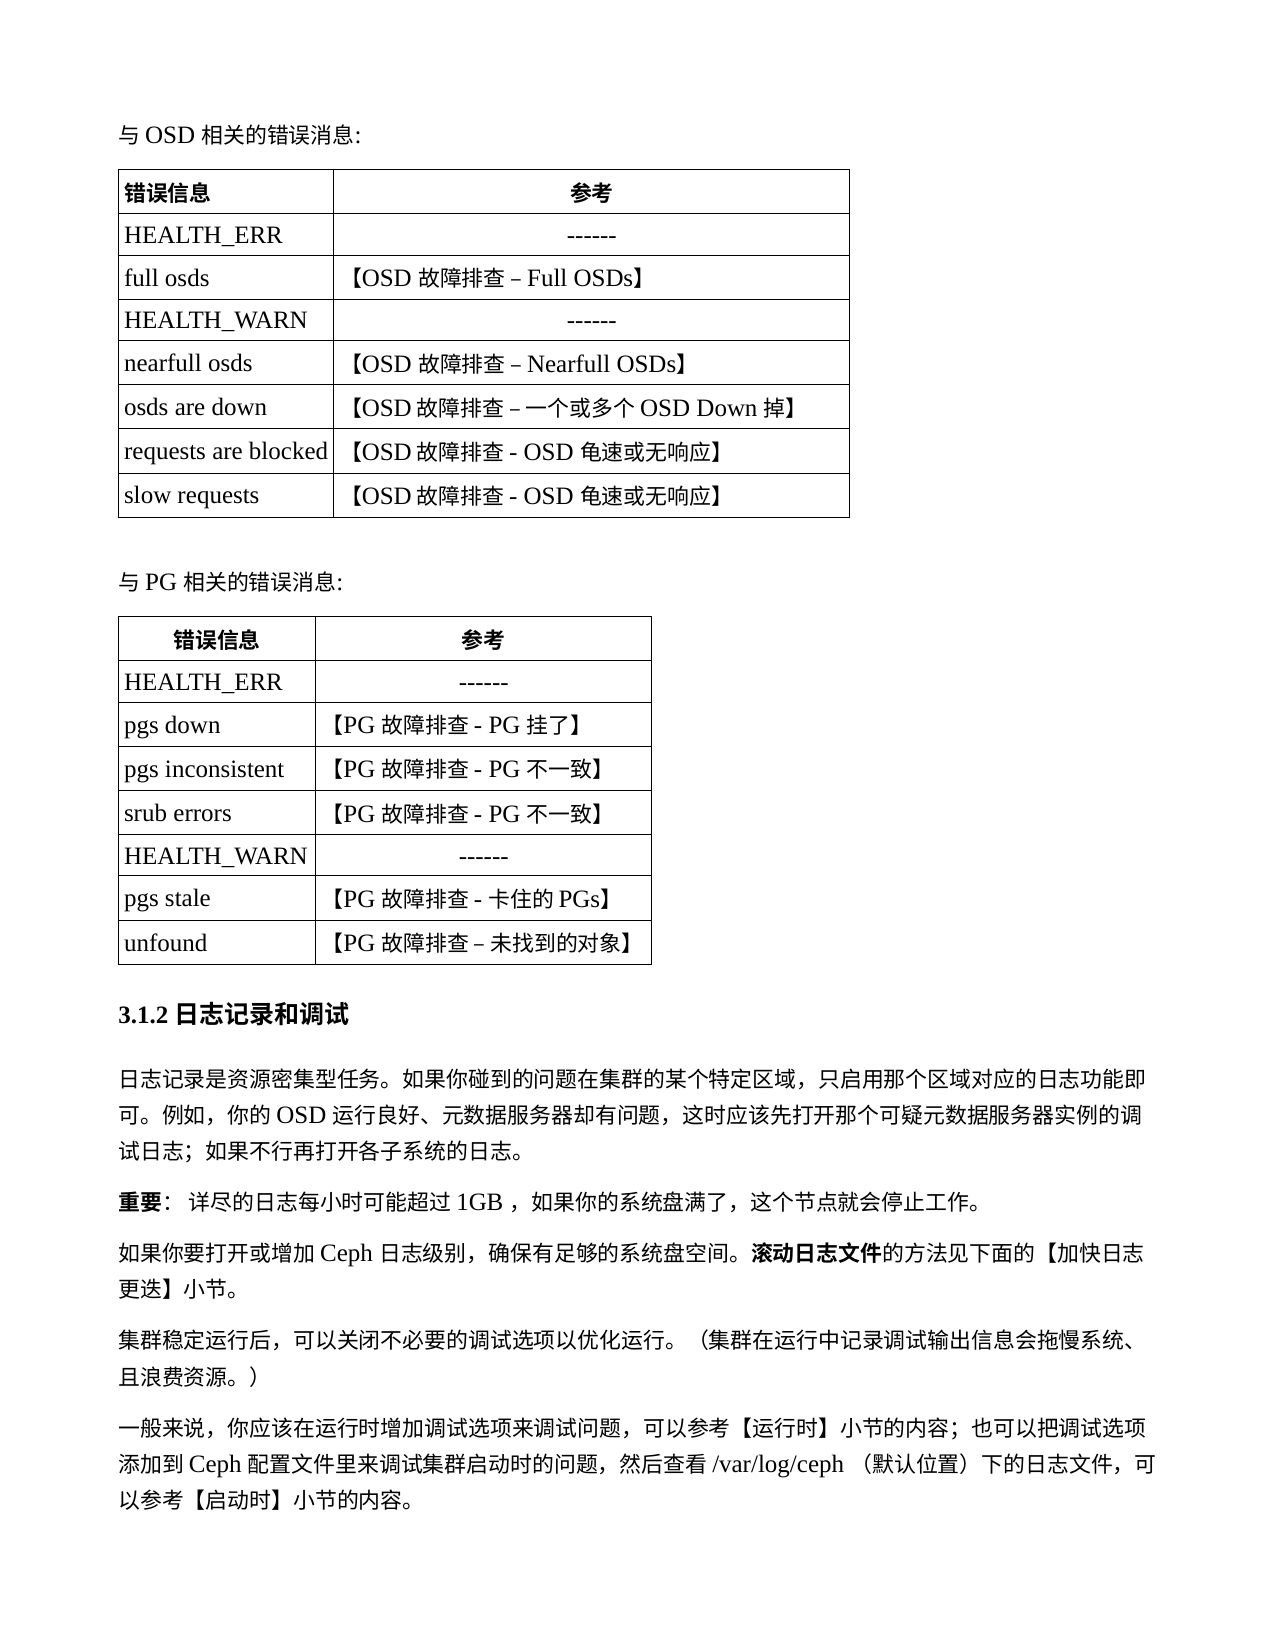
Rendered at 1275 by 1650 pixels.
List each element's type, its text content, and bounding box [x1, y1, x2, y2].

table_cell HEALTH_WARN [119, 835, 315, 875]
table_cell nearfull osds [119, 341, 333, 384]
table_header 参考 [334, 170, 849, 213]
table_cell ------ [334, 214, 849, 254]
table_cell 【PG 故障排查 - PG 不一致】 [316, 791, 651, 834]
table_cell 【OSD 故障排查 – Full OSDs】 [334, 256, 849, 299]
table_cell ------ [316, 835, 651, 875]
table_cell unfound [119, 921, 315, 964]
table_cell srub errors [119, 791, 315, 834]
table_cell requests are blocked [119, 429, 333, 472]
table_cell full osds [119, 256, 333, 299]
subtitle 3.1.2 日志记录和调试 [118, 995, 1157, 1031]
table_cell 【OSD故障排查 - OSD 龟速或无响应】 [334, 429, 849, 472]
text 与 PG 相关的错误消息: [118, 565, 1157, 597]
table_cell ------ [316, 661, 651, 702]
table_header 错误信息 [119, 617, 315, 660]
text 如果你要打开或增加 Ceph 日志级别，确保有足够的系统盘空间。滚动日志文件的方法见下面的【加快日志更迭】小节。 [118, 1236, 1157, 1304]
text 一般来说，你应该在运行时增加调试选项来调试问题，可以参考【运行时】小节的内容；也可以把调试选项添加到 Ceph 配置文件里来调试集群启动时的问题，然后查看 /var/log/ceph （默认位置）下的日志文件，可以参考【启动时】小节的内容。 [118, 1411, 1157, 1515]
table_cell slow requests [119, 474, 333, 517]
table_cell 【OSD故障排查 - OSD 龟速或无响应】 [334, 474, 849, 517]
text 日志记录是资源密集型任务。如果你碰到的问题在集群的某个特定区域，只启用那个区域对应的日志功能即可。例如，你的 OSD 运行良好、元数据服务器却有问题，这时应该先打开那个可疑元数据服务器实例的调试日志；如果不行再打开各子系统的日志。 [118, 1062, 1157, 1166]
table_cell 【PG 故障排查 - PG 挂了】 [316, 703, 651, 746]
table_cell osds are down [119, 385, 333, 428]
table_cell HEALTH_WARN [119, 300, 333, 340]
table_cell 【PG 故障排查 - PG 不一致】 [316, 747, 651, 790]
table_cell 【PG 故障排查 - 卡住的PGs】 [316, 876, 651, 919]
table_cell pgs down [119, 703, 315, 746]
table_cell 【PG 故障排查 – 未找到的对象】 [316, 921, 651, 964]
table_cell pgs inconsistent [119, 747, 315, 790]
table_cell pgs stale [119, 876, 315, 919]
table_header 参考 [316, 617, 651, 660]
table_header 错误信息 [119, 170, 333, 213]
text 重要： 详尽的日志每小时可能超过 1GB ，如果你的系统盘满了，这个节点就会停止工作。 [118, 1185, 1157, 1217]
text 与 OSD 相关的错误消息: [118, 118, 1157, 150]
text 集群稳定运行后，可以关闭不必要的调试选项以优化运行。（集群在运行中记录调试输出信息会拖慢系统、且浪费资源。） [118, 1323, 1157, 1391]
table_cell HEALTH_ERR [119, 661, 315, 702]
table_cell 【OSD故障排查 – 一个或多个 OSD Down 掉】 [334, 385, 849, 428]
table_cell HEALTH_ERR [119, 214, 333, 254]
table_cell ------ [334, 300, 849, 340]
table_cell 【OSD 故障排查 – Nearfull OSDs】 [334, 341, 849, 384]
